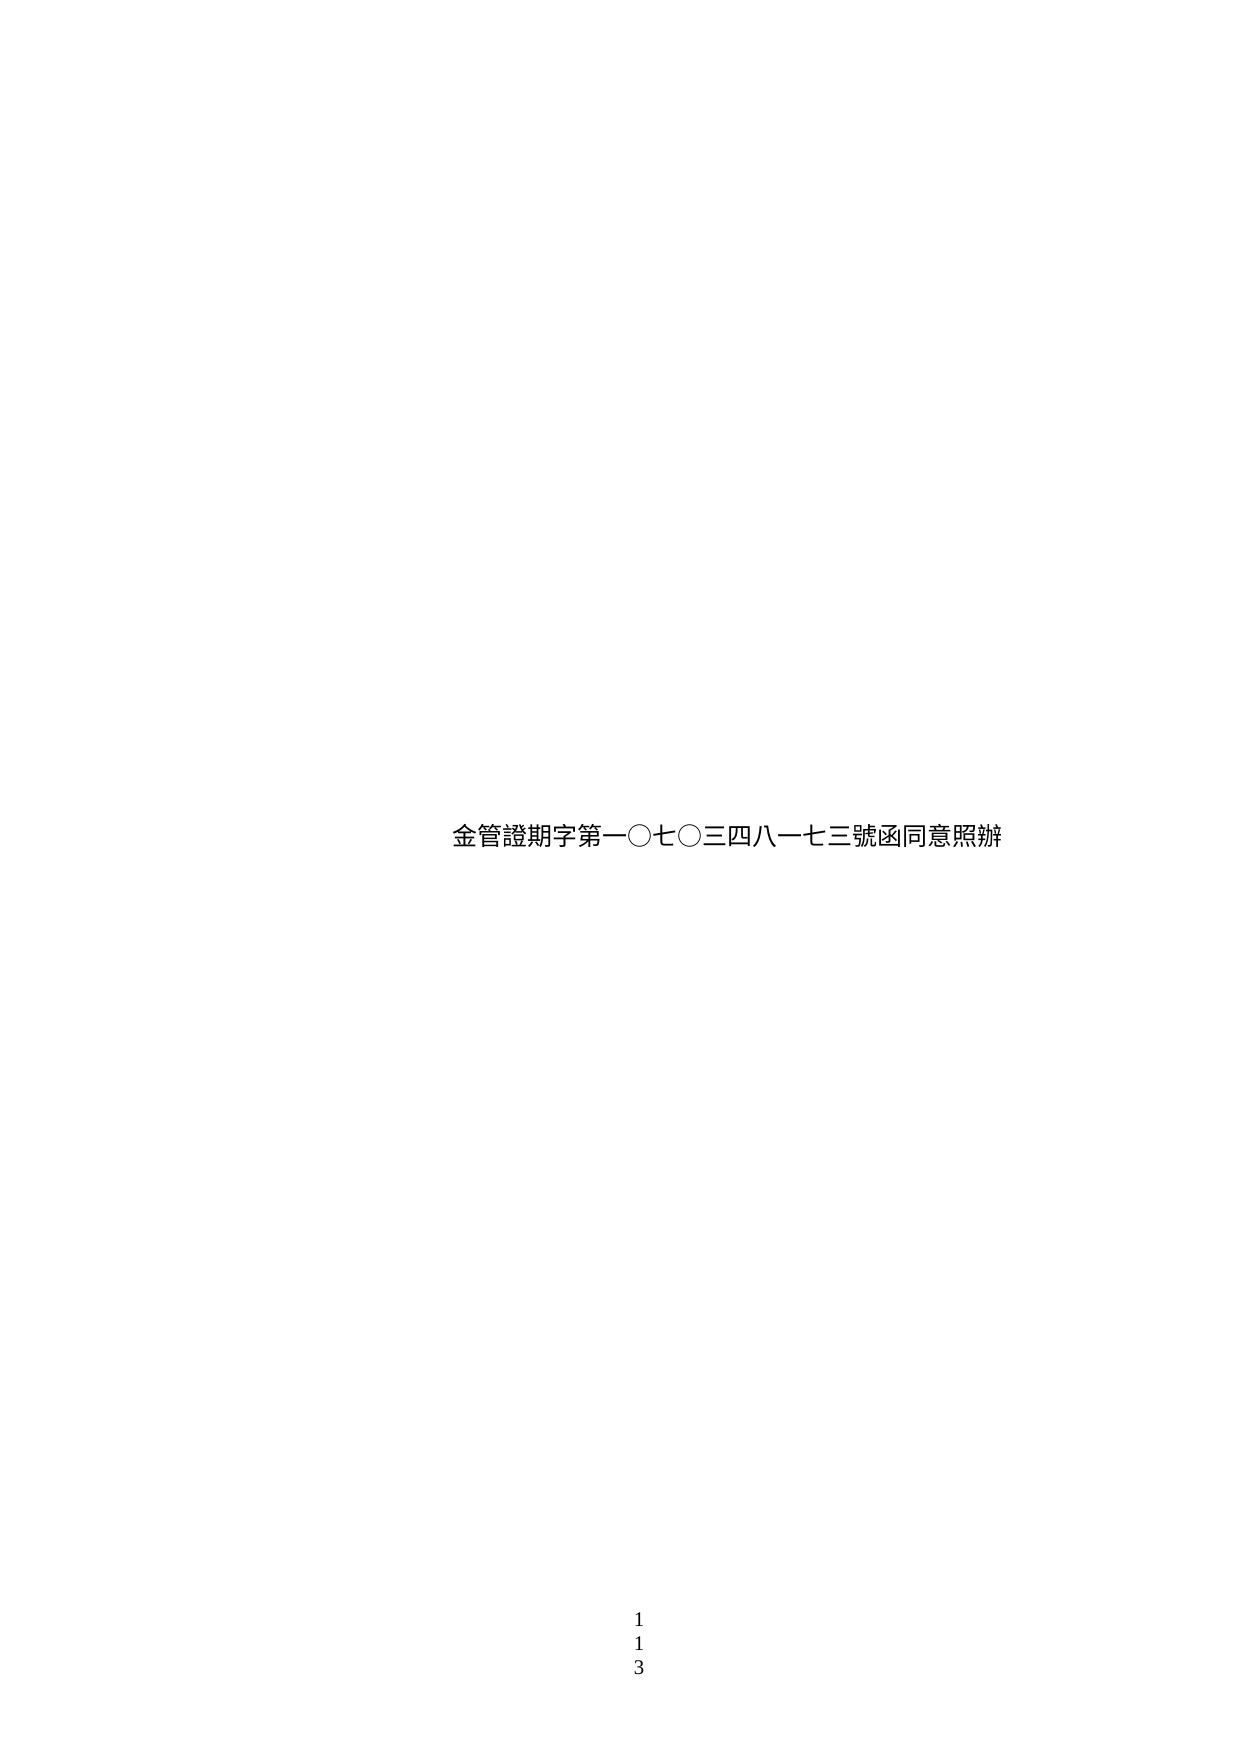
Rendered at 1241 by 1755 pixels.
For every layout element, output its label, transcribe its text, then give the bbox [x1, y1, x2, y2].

text 金管證期字第一○七○三四八一七三號函同意照辦 [277, 816, 1093, 852]
